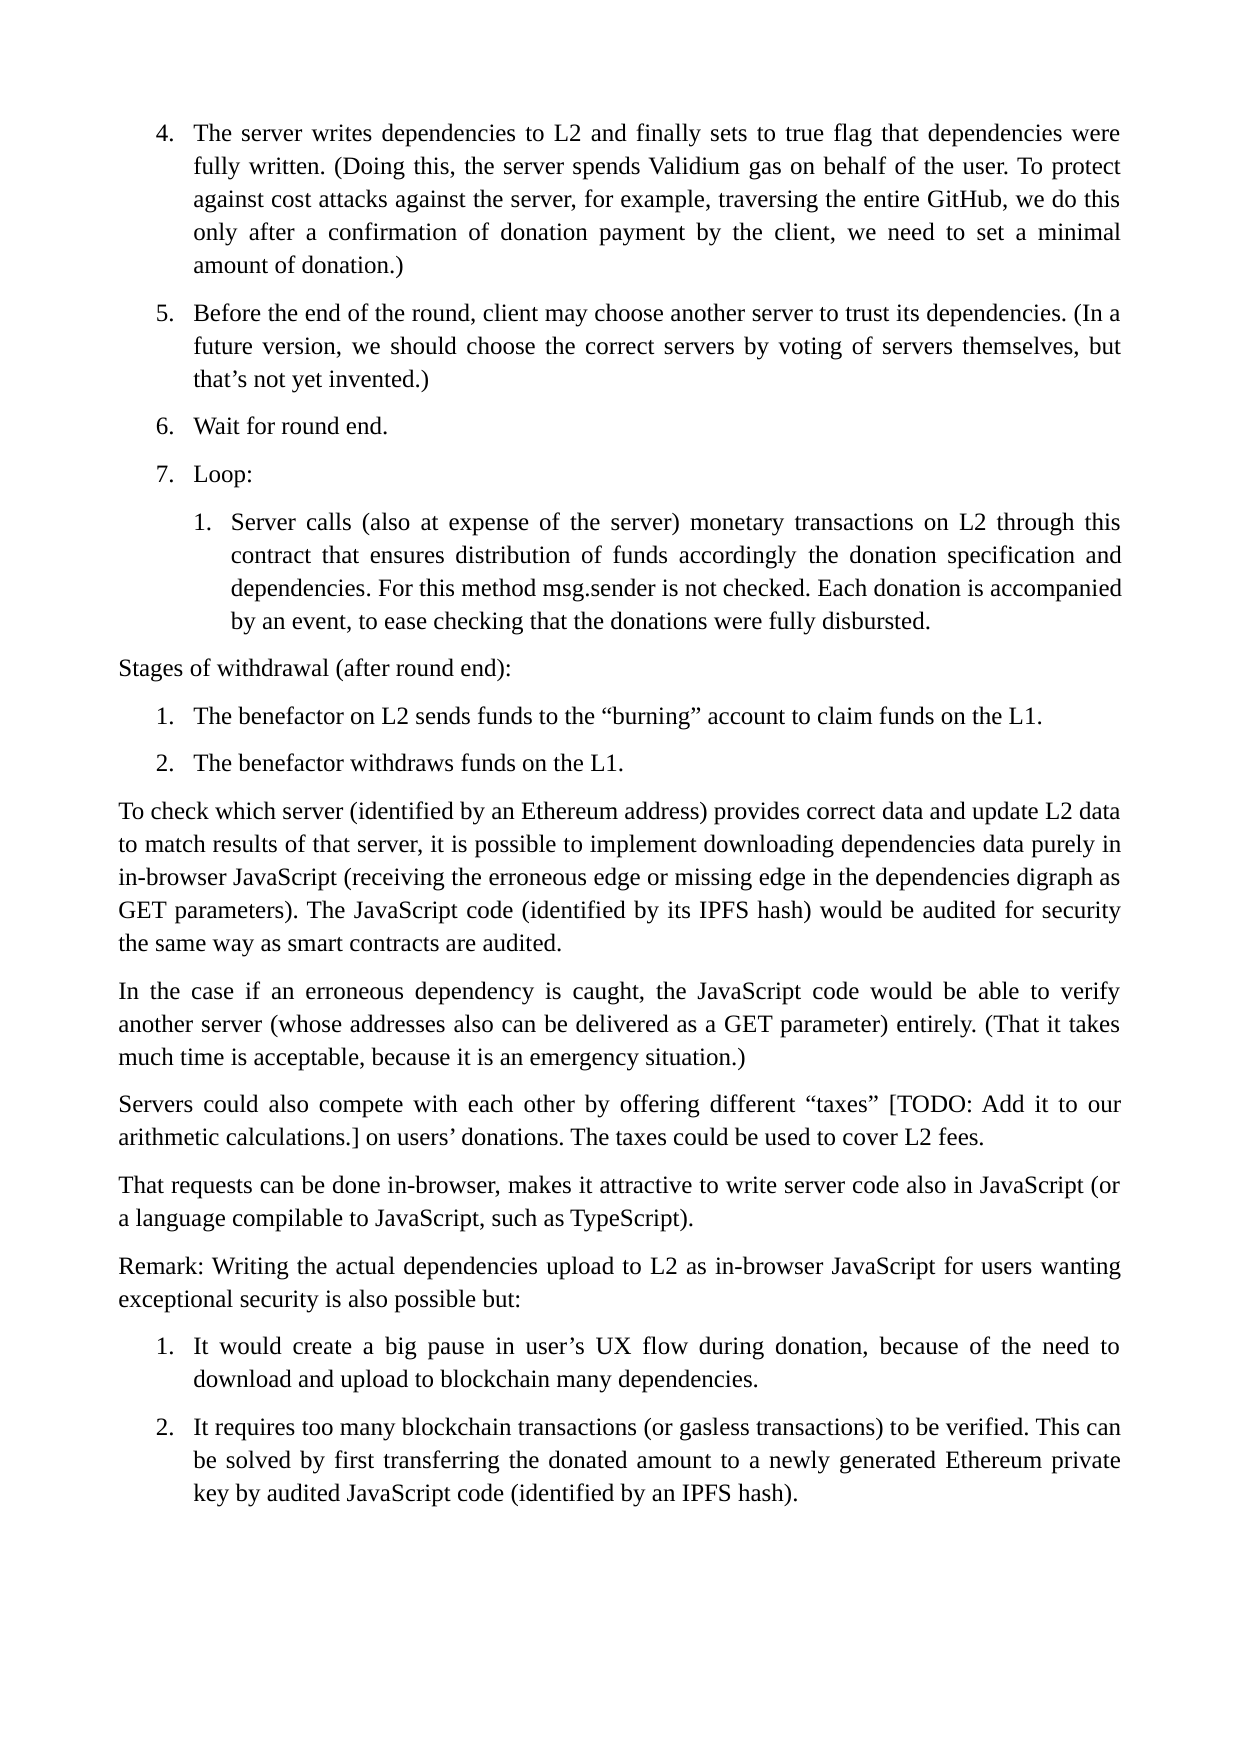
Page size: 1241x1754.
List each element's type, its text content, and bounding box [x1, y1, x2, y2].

text In the case if an erroneous dependency is caught, the JavaScript code would be able to verify another server (whose addresses also can be delivered as a GET parameter) entirely. (That it takes much time is acceptable, because it is an emergency situation.) [118, 976, 1122, 1071]
text To check which server (identified by an Ethereum address) provides correct data and update L2 data to match results of that server, it is possible to implement downloading dependencies data purely in in-browser JavaScript (receiving the erroneous edge or missing edge in the dependencies digraph as GET parameters). The JavaScript code (identified by its IPFS hash) would be audited for security the same way as smart contracts are audited. [118, 796, 1122, 957]
text Stages of withdrawal (after round end): [118, 653, 1122, 682]
list Wait for round end. [156, 411, 1122, 440]
list The server writes dependencies to L2 and finally sets to true flag that dependencies were fully written. (Doing this, the server spends Validium gas on behalf of the user. To protect against cost attacks against the server, for example, traversing the entire GitHub, we do this only after a confirmation of donation payment by the client, we need to set a minimal amount of donation.) [156, 118, 1122, 279]
list Loop: [156, 459, 1122, 488]
text Remark: Writing the actual dependencies upload to L2 as in-browser JavaScript for users wanting exceptional security is also possible but: [118, 1251, 1122, 1312]
text Servers could also compete with each other by offering different “taxes” [TODO: Add it to our arithmetic calculations.] on users’ donations. The taxes could be used to cover L2 fees. [118, 1089, 1122, 1151]
list Before the end of the round, client may choose another server to trust its dependencies. (In a future version, we should choose the correct servers by voting of servers themselves, but that’s not yet invented.) [156, 298, 1122, 393]
list It would create a big pause in user’s UX flow during donation, because of the need to download and upload to blockchain many dependencies. [156, 1331, 1122, 1393]
list It requires too many blockchain transactions (or gasless transactions) to be verified. This can be solved by first transferring the donated amount to a newly generated Ethereum private key by audited JavaScript code (identified by an IPFS hash). [156, 1412, 1122, 1507]
list The benefactor withdraws funds on the L1. [156, 748, 1122, 777]
list Server calls (also at expense of the server) monetary transactions on L2 through this contract that ensures distribution of funds accordingly the donation specification and dependencies. For this method msg.sender is not checked. Each donation is accompanied by an event, to ease checking that the donations were fully disbursted. [193, 507, 1122, 634]
text That requests can be done in-browser, makes it attractive to write server code also in JavaScript (or a language compilable to JavaScript, such as TypeScript). [118, 1170, 1122, 1232]
list The benefactor on L2 sends funds to the “burning” account to claim funds on the L1. [156, 701, 1122, 730]
